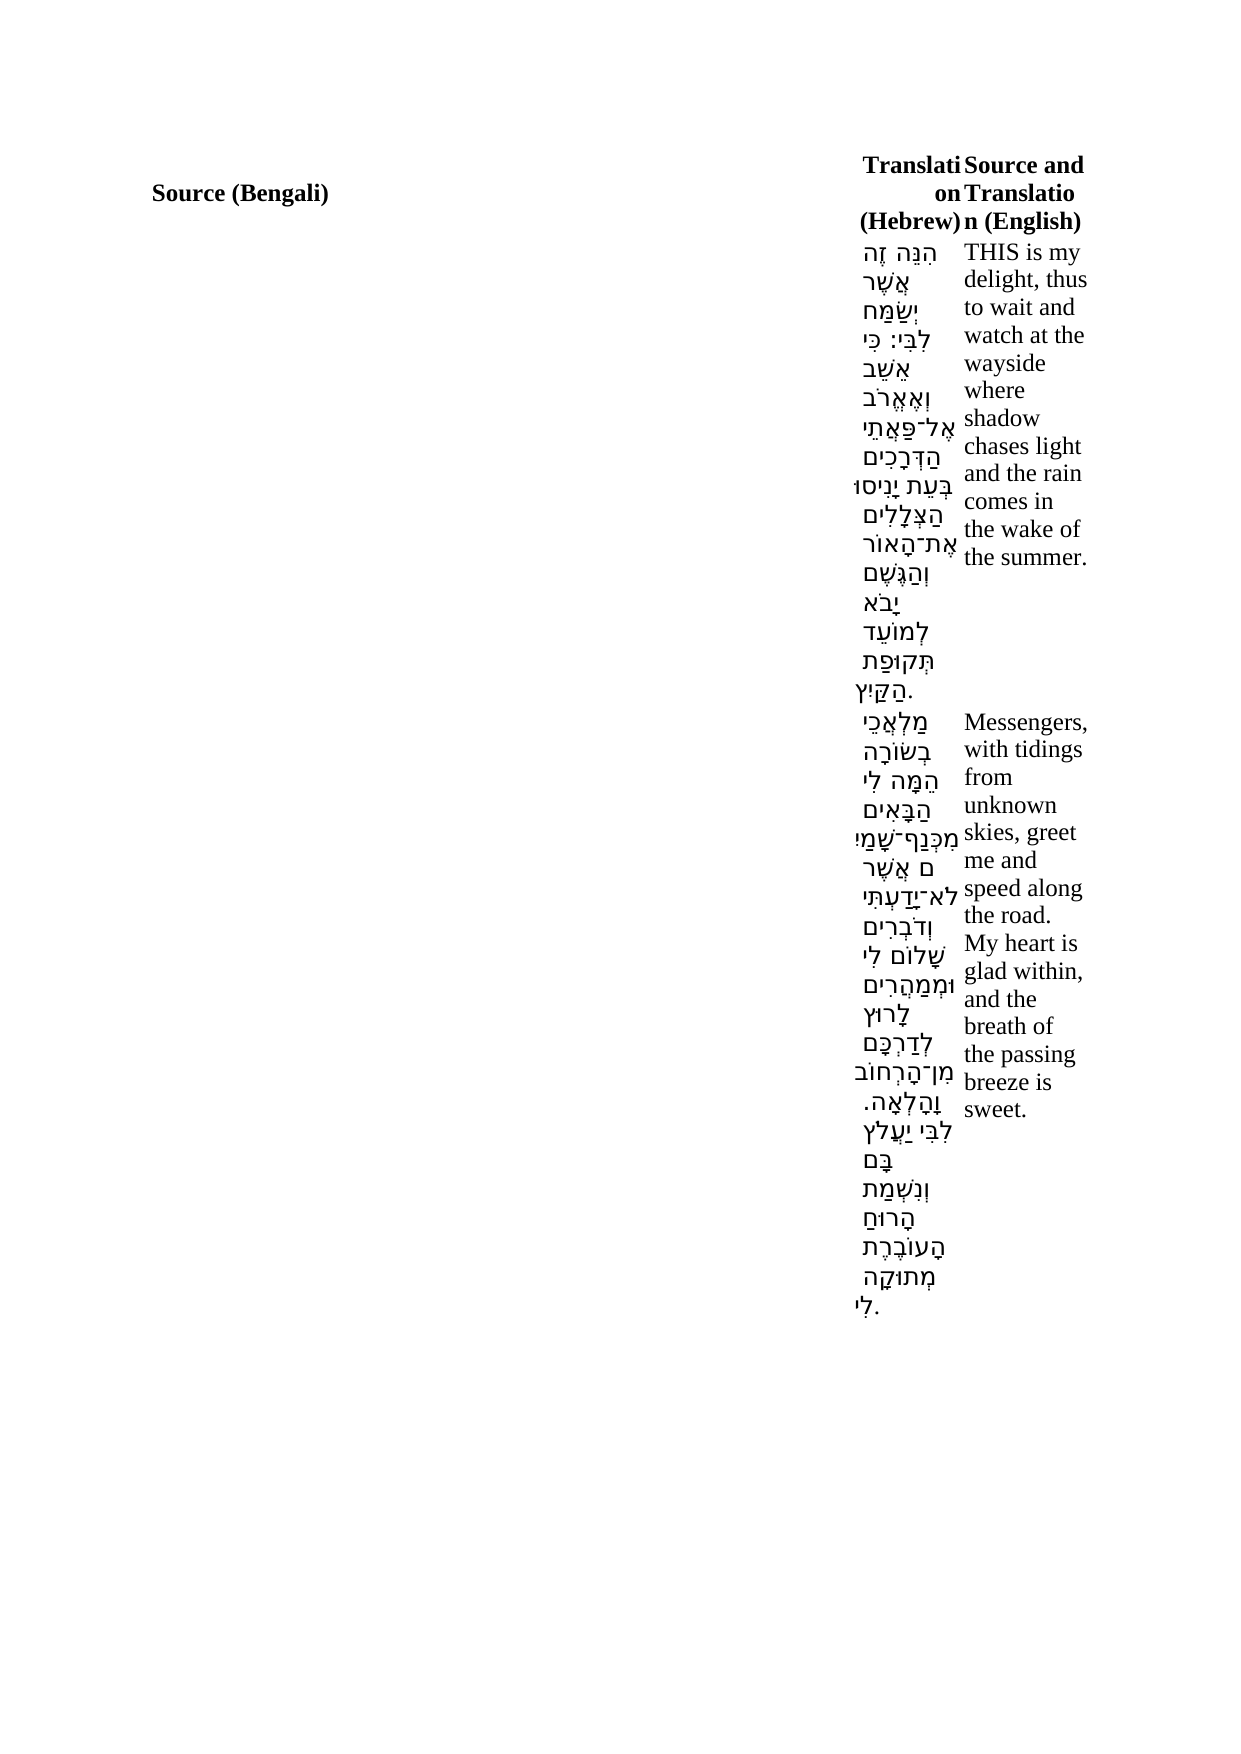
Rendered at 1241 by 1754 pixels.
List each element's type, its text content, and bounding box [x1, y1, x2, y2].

table_header Source (Bengali) [150, 150, 852, 236]
table_cell THIS is my delight, thus to wait and watch at the wayside where shadow chases light and the rain comes in the wake of the summer. [962, 236, 1090, 706]
table_cell Messengers, with tidings from unknown skies, greet me and speed along the road. My heart is glad within, and the breath of the passing breeze is sweet. [962, 706, 1090, 1322]
table_cell מַלְאֲכֵי בְשׂוֹרָה הֵמָּה לִי הַבָּאִים מִכְּנַף־שָׁמַיִם אֲשֶׁר לֹא־יָדַעְתִּי וְדֹבְרִים שָׁלוֹם לִי וּמְמַהֲרִים לָרוּץ לְדַרְכָּם מִן־הָרְחוֹב וָהָלְאָה. לִבִּי יַעֲלֹץ בָּם וְנִשְׁמַת הָרוּחַ הָעוֹבֶרֶת מְתוּקָה לִי. [853, 706, 962, 1322]
table_header Source and Translation (English) [962, 150, 1090, 236]
table_header Translation (Hebrew) [853, 150, 962, 236]
table_cell [150, 236, 852, 1322]
table_cell הִנֵּה זֶה אֲשֶׁר יְשַׂמַּח לִבִּי: כִּי אֵשֵׁב וְאֶאֱרֹב אֶל־פַּאֲתֵי הַדְּרָכִים בְּעֵת יָנִיסוּ הַצְּלָלִים אֶת־הָאוֹר וְהַגֶּשֶׁם יָבֹא לְמוֹעֵד תְּקוּפַת הַקַּיִץ. [853, 236, 962, 706]
